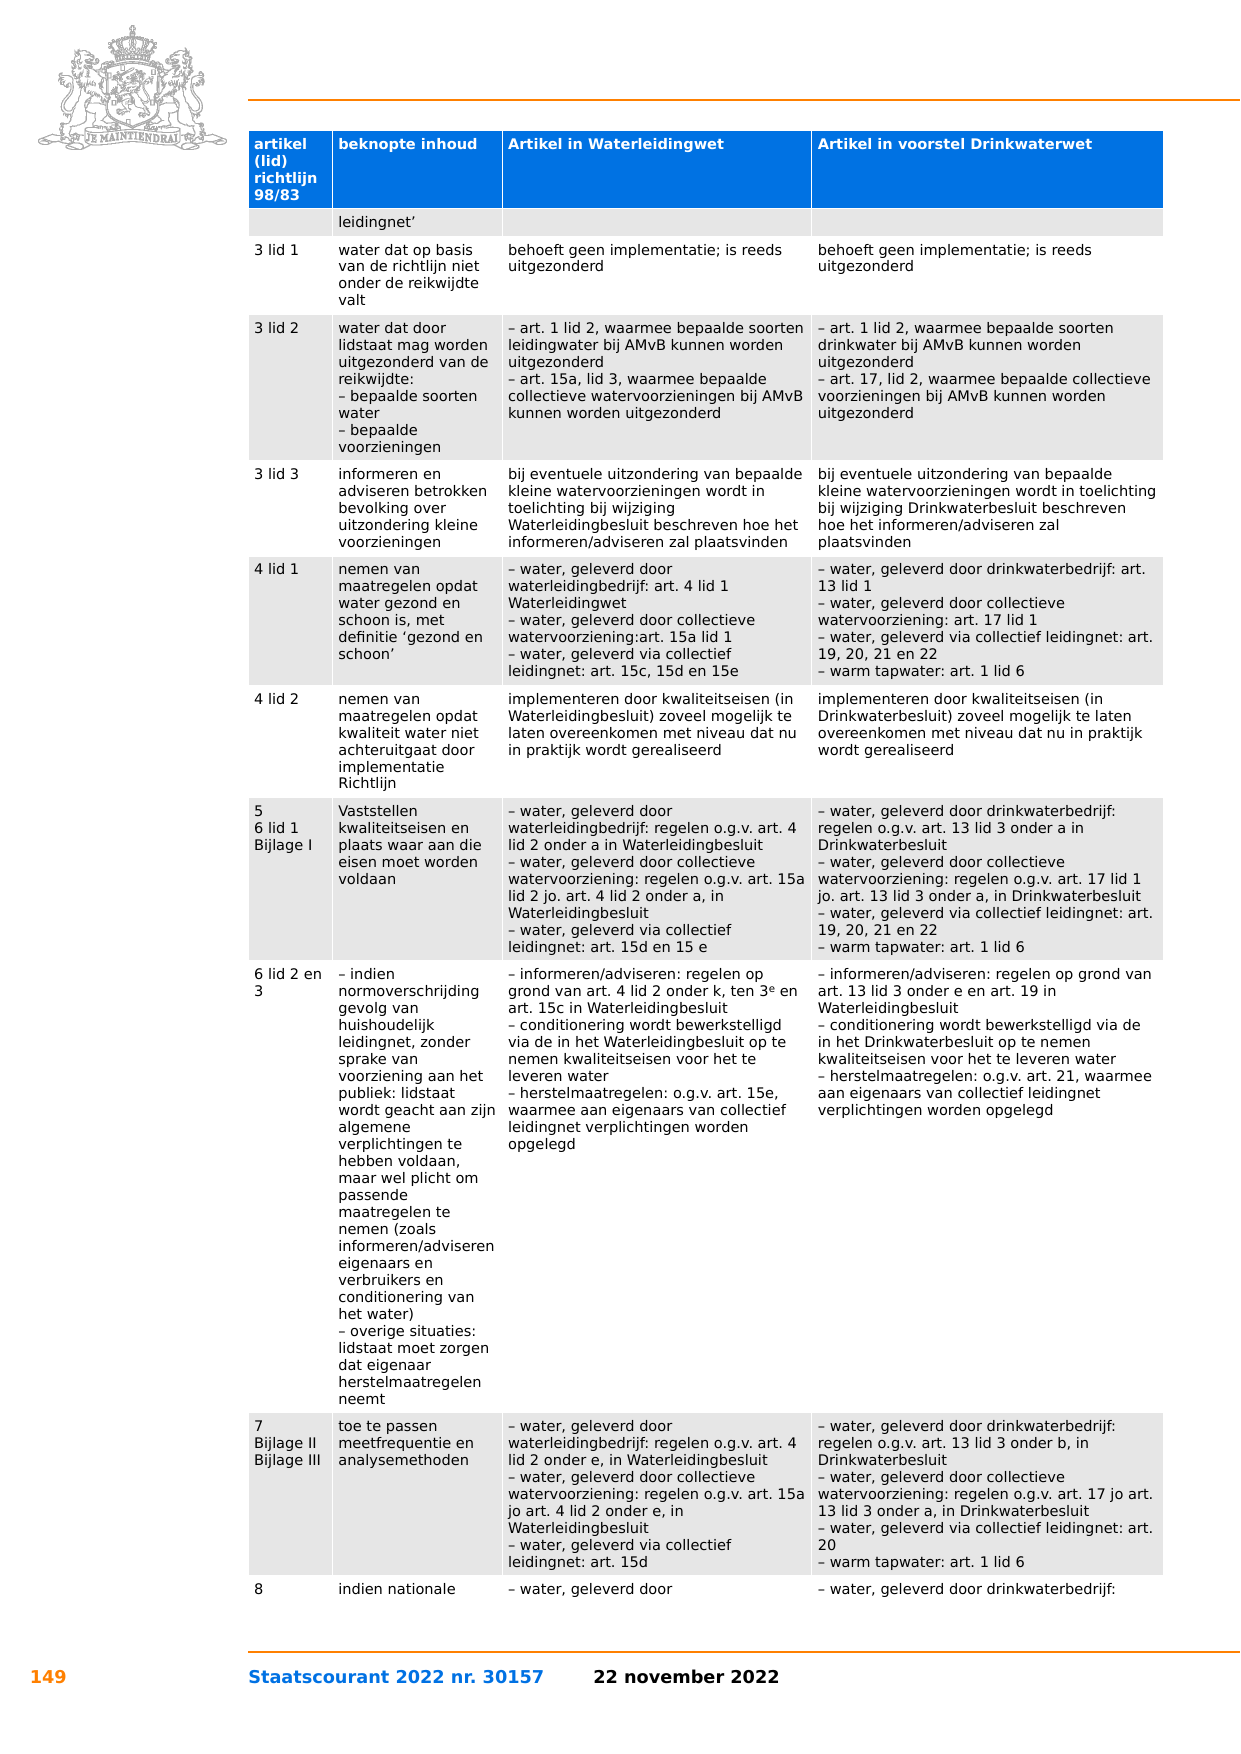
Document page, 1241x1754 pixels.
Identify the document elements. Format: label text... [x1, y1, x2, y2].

table_cell 3 lid 2 [249, 315, 332, 460]
table_cell [249, 209, 332, 236]
table_cell – water, geleverd door drinkwaterbedrijf: [812, 1576, 1163, 1603]
table_cell – informeren/adviseren: regelen op grond van art. 13 lid 3 onder e en art. 19 in Waterleidingbesluit – conditionering wordt bewerkstelligd via de in het Drinkwaterbesluit op te nemen kwaliteitseisen voor het te leveren water – herstelmaatregelen: o.g.v. art. 21, waarmee aan eigenaars van collectief leidingnet verplichtingen worden opgelegd [812, 961, 1163, 1412]
table_cell [503, 209, 811, 236]
table_cell – water, geleverd door drinkwaterbedrijf: regelen o.g.v. art. 13 lid 3 onder a in Drinkwaterbesluit – water, geleverd door collectieve watervoorziening: regelen o.g.v. art. 17 lid 1 jo. art. 13 lid 3 onder a, in Drinkwaterbesluit – water, geleverd via collectief leidingnet: art. 19, 20, 21 en 22 – warm tapwater: art. 1 lid 6 [812, 798, 1163, 960]
table_cell toe te passen meetfrequentie en analysemethoden [333, 1413, 502, 1575]
picture [38, 25, 227, 150]
table_header artikel (lid) richtlijn 98/83 [249, 131, 332, 208]
table_cell 3 lid 1 [249, 237, 332, 314]
table_cell – water, geleverd door drinkwaterbedrijf: regelen o.g.v. art. 13 lid 3 onder b, in Drinkwaterbesluit – water, geleverd door collectieve watervoorziening: regelen o.g.v. art. 17 jo art. 13 lid 3 onder a, in Drinkwaterbesluit – water, geleverd via collectief leidingnet: art. 20 – warm tapwater: art. 1 lid 6 [812, 1413, 1163, 1575]
table_cell indien nationale [333, 1576, 502, 1603]
table_cell nemen van maatregelen opdat water gezond en schoon is, met definitie ‘gezond en schoon’ [333, 557, 502, 685]
table_cell – water, geleverd door waterleidingbedrijf: art. 4 lid 1 Waterleidingwet – water, geleverd door collectieve watervoorziening:art. 15a lid 1 – water, geleverd via collectief leidingnet: art. 15c, 15d en 15e [503, 557, 811, 685]
table_cell implementeren door kwaliteitseisen (in Waterleidingbesluit) zoveel mogelijk te laten overeenkomen met niveau dat nu in praktijk wordt gerealiseerd [503, 686, 811, 797]
table_cell behoeft geen implementatie; is reeds uitgezonderd [503, 237, 811, 314]
table_cell bij eventuele uitzondering van bepaalde kleine watervoorzieningen wordt in toelichting bij wijziging Drinkwaterbesluit beschreven hoe het informeren/adviseren zal plaatsvinden [812, 461, 1163, 556]
table_cell – art. 1 lid 2, waarmee bepaalde soorten leidingwater bij AMvB kunnen worden uitgezonderd – art. 15a, lid 3, waarmee bepaalde collectieve watervoorzieningen bij AMvB kunnen worden uitgezonderd [503, 315, 811, 460]
table_cell 8 [249, 1576, 332, 1603]
table_cell implementeren door kwaliteitseisen (in Drinkwaterbesluit) zoveel mogelijk te laten overeenkomen met niveau dat nu in praktijk wordt gerealiseerd [812, 686, 1163, 797]
table_cell – indien normoverschrijding gevolg van huishoudelijk leidingnet, zonder sprake van voorziening aan het publiek: lidstaat wordt geacht aan zijn algemene verplichtingen te hebben voldaan, maar wel plicht om passende maatregelen te nemen (zoals informeren/adviseren eigenaars en verbruikers en conditionering van het water) – overige situaties: lidstaat moet zorgen dat eigenaar herstelmaatregelen neemt [333, 961, 502, 1412]
table_cell nemen van maatregelen opdat kwaliteit water niet achteruitgaat door implementatie Richtlijn [333, 686, 502, 797]
table_cell – water, geleverd door waterleidingbedrijf: regelen o.g.v. art. 4 lid 2 onder a in Waterleidingbesluit – water, geleverd door collectieve watervoorziening: regelen o.g.v. art. 15a lid 2 jo. art. 4 lid 2 onder a, in Waterleidingbesluit – water, geleverd via collectief leidingnet: art. 15d en 15 e [503, 798, 811, 960]
table_cell – informeren/adviseren: regelen op grond van art. 4 lid 2 onder k, ten 3e en art. 15c in Waterleidingbesluit – conditionering wordt bewerkstelligd via de in het Waterleidingbesluit op te nemen kwaliteitseisen voor het te leveren water – herstelmaatregelen: o.g.v. art. 15e, waarmee aan eigenaars van collectief leidingnet verplichtingen worden opgelegd [503, 961, 811, 1412]
table_cell 5 6 lid 1 Bijlage I [249, 798, 332, 960]
table_cell 7 Bijlage II Bijlage III [249, 1413, 332, 1575]
table_cell leidingnet’ [333, 209, 502, 236]
table_cell 4 lid 2 [249, 686, 332, 797]
table_cell – art. 1 lid 2, waarmee bepaalde soorten drinkwater bij AMvB kunnen worden uitgezonderd – art. 17, lid 2, waarmee bepaalde collectieve voorzieningen bij AMvB kunnen worden uitgezonderd [812, 315, 1163, 460]
table_cell bij eventuele uitzondering van bepaalde kleine watervoorzieningen wordt in toelichting bij wijziging Waterleidingbesluit beschreven hoe het informeren/adviseren zal plaatsvinden [503, 461, 811, 556]
table_cell – water, geleverd door drinkwaterbedrijf: art. 13 lid 1 – water, geleverd door collectieve watervoorziening: art. 17 lid 1 – water, geleverd via collectief leidingnet: art. 19, 20, 21 en 22 – warm tapwater: art. 1 lid 6 [812, 557, 1163, 685]
table_cell 6 lid 2 en 3 [249, 961, 332, 1412]
table_header Artikel in voorstel Drinkwaterwet [812, 131, 1163, 208]
table_cell water dat op basis van de richtlijn niet onder de reikwijdte valt [333, 237, 502, 314]
table_cell informeren en adviseren betrokken bevolking over uitzondering kleine voorzieningen [333, 461, 502, 556]
table_cell 3 lid 3 [249, 461, 332, 556]
table_header beknopte inhoud [333, 131, 502, 208]
table_cell Vaststellen kwaliteitseisen en plaats waar aan die eisen moet worden voldaan [333, 798, 502, 960]
table_header Artikel in Waterleidingwet [503, 131, 811, 208]
table_cell – water, geleverd door [503, 1576, 811, 1603]
table_cell behoeft geen implementatie; is reeds uitgezonderd [812, 237, 1163, 314]
table_cell water dat door lidstaat mag worden uitgezonderd van de reikwijdte: – bepaalde soorten water – bepaalde voorzieningen [333, 315, 502, 460]
table_cell 4 lid 1 [249, 557, 332, 685]
table_cell – water, geleverd door waterleidingbedrijf: regelen o.g.v. art. 4 lid 2 onder e, in Waterleidingbesluit – water, geleverd door collectieve watervoorziening: regelen o.g.v. art. 15a jo art. 4 lid 2 onder e, in Waterleidingbesluit – water, geleverd via collectief leidingnet: art. 15d [503, 1413, 811, 1575]
table_cell [812, 209, 1163, 236]
